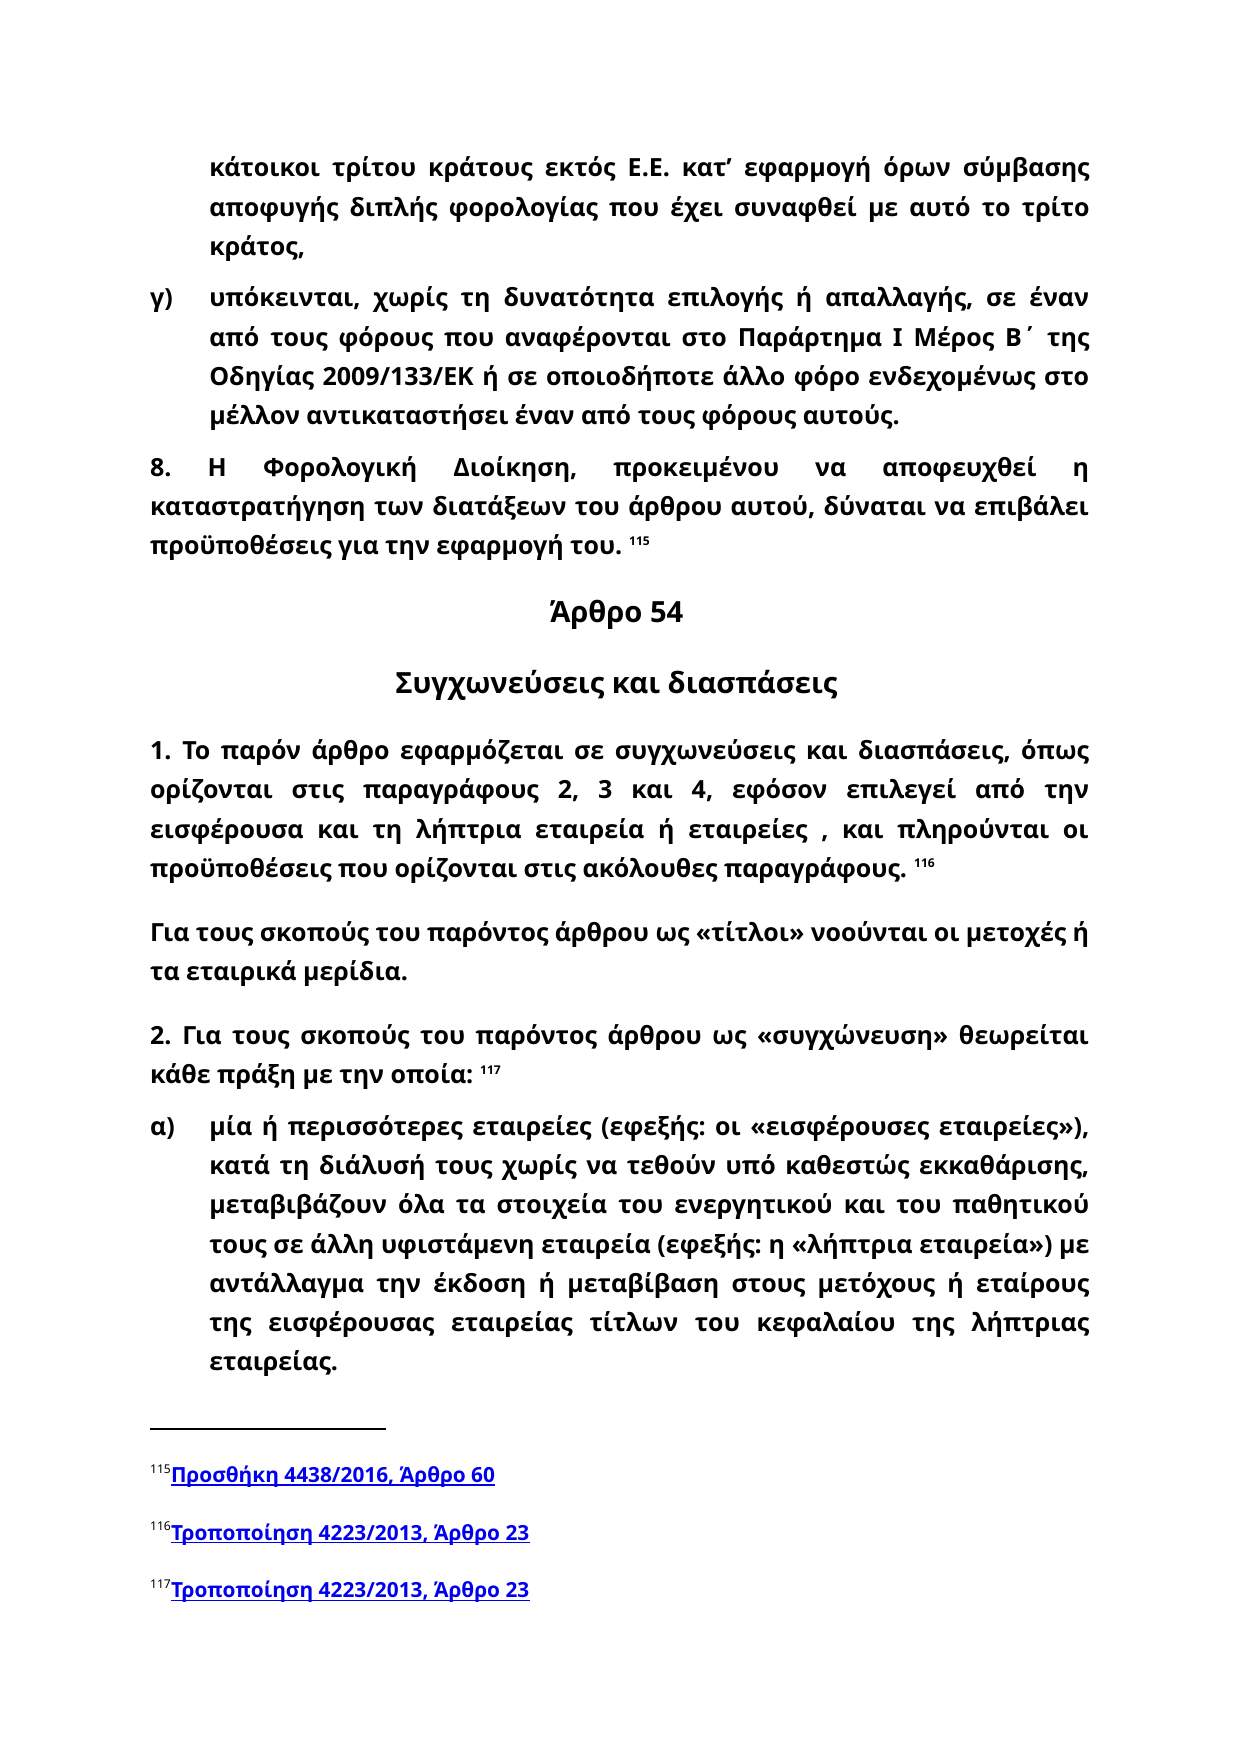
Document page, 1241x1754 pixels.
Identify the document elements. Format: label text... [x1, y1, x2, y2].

subtitle Συγχωνεύσεις και διασπάσεις [150, 662, 1090, 702]
text Προσθήκη 4438/2016, Άρθρο 60 [150, 1460, 1090, 1489]
text Τροποποίηση 4223/2013, Άρθρο 23 [150, 1576, 1090, 1604]
text 1. Το παρόν άρθρο εφαρμόζεται σε συγχωνεύσεις και διασπάσεις, όπως ορίζονται στις παραγράφους 2, 3 και 4, εφόσον επιλεγεί από την εισφέρουσα και τη λήπτρια εταιρεία ή εταιρείες , και πληρούνται οι προϋποθέσεις που ορίζονται στις ακόλουθες παραγράφους. [150, 733, 1090, 884]
text 8. Η Φορολογική Διοίκηση, προκειμένου να αποφευχθεί η καταστρατήγηση των διατάξεων του άρθρου αυτού, δύναται να επιβάλει προϋποθέσεις για την εφαρμογή του. [150, 449, 1090, 562]
list γ) υπόκεινται, χωρίς τη δυνατότητα επιλογής ή απαλλαγής, σε έναν από τους φόρους που αναφέρονται στο Παράρτημα Ι Μέρος Β΄ της Οδηγίας 2009/133/ΕΚ ή σε οποιοδήποτε άλλο φόρο ενδεχομένως στο μέλλον αντικαταστήσει έναν από τους φόρους αυτούς. [150, 280, 1090, 432]
text 2. Για τους σκοπούς του παρόντος άρθρου ως «συγχώνευση» θεωρείται κάθε πράξη με την οποία: [150, 1018, 1090, 1091]
list α) μία ή περισσότερες εταιρείες (εφεξής: οι «εισφέρουσες εταιρείες»), κατά τη διάλυσή τους χωρίς να τεθούν υπό καθεστώς εκκαθάρισης, μεταβιβάζουν όλα τα στοιχεία του ενεργητικού και του παθητικού τους σε άλλη υφιστάμενη εταιρεία (εφεξής: η «λήπτρια εταιρεία») με αντάλλαγμα την έκδοση ή μεταβίβαση στους μετόχους ή εταίρους της εισφέρουσας εταιρείας τίτλων του κεφαλαίου της λήπτριας εταιρείας. [150, 1109, 1090, 1378]
text Για τους σκοπούς του παρόντος άρθρου ως «τίτλοι» νοούνται οι μετοχές ή τα εταιρικά μερίδια. [150, 914, 1090, 988]
list κάτοικοι τρίτου κράτους εκτός Ε.Ε. κατ’ εφαρμογή όρων σύμβασης αποφυγής διπλής φορολογίας που έχει συναφθεί με αυτό το τρίτο κράτος, [150, 150, 1090, 262]
text Τροποποίηση 4223/2013, Άρθρο 23 [150, 1518, 1090, 1546]
subtitle Άρθρο 54 [150, 592, 1090, 631]
